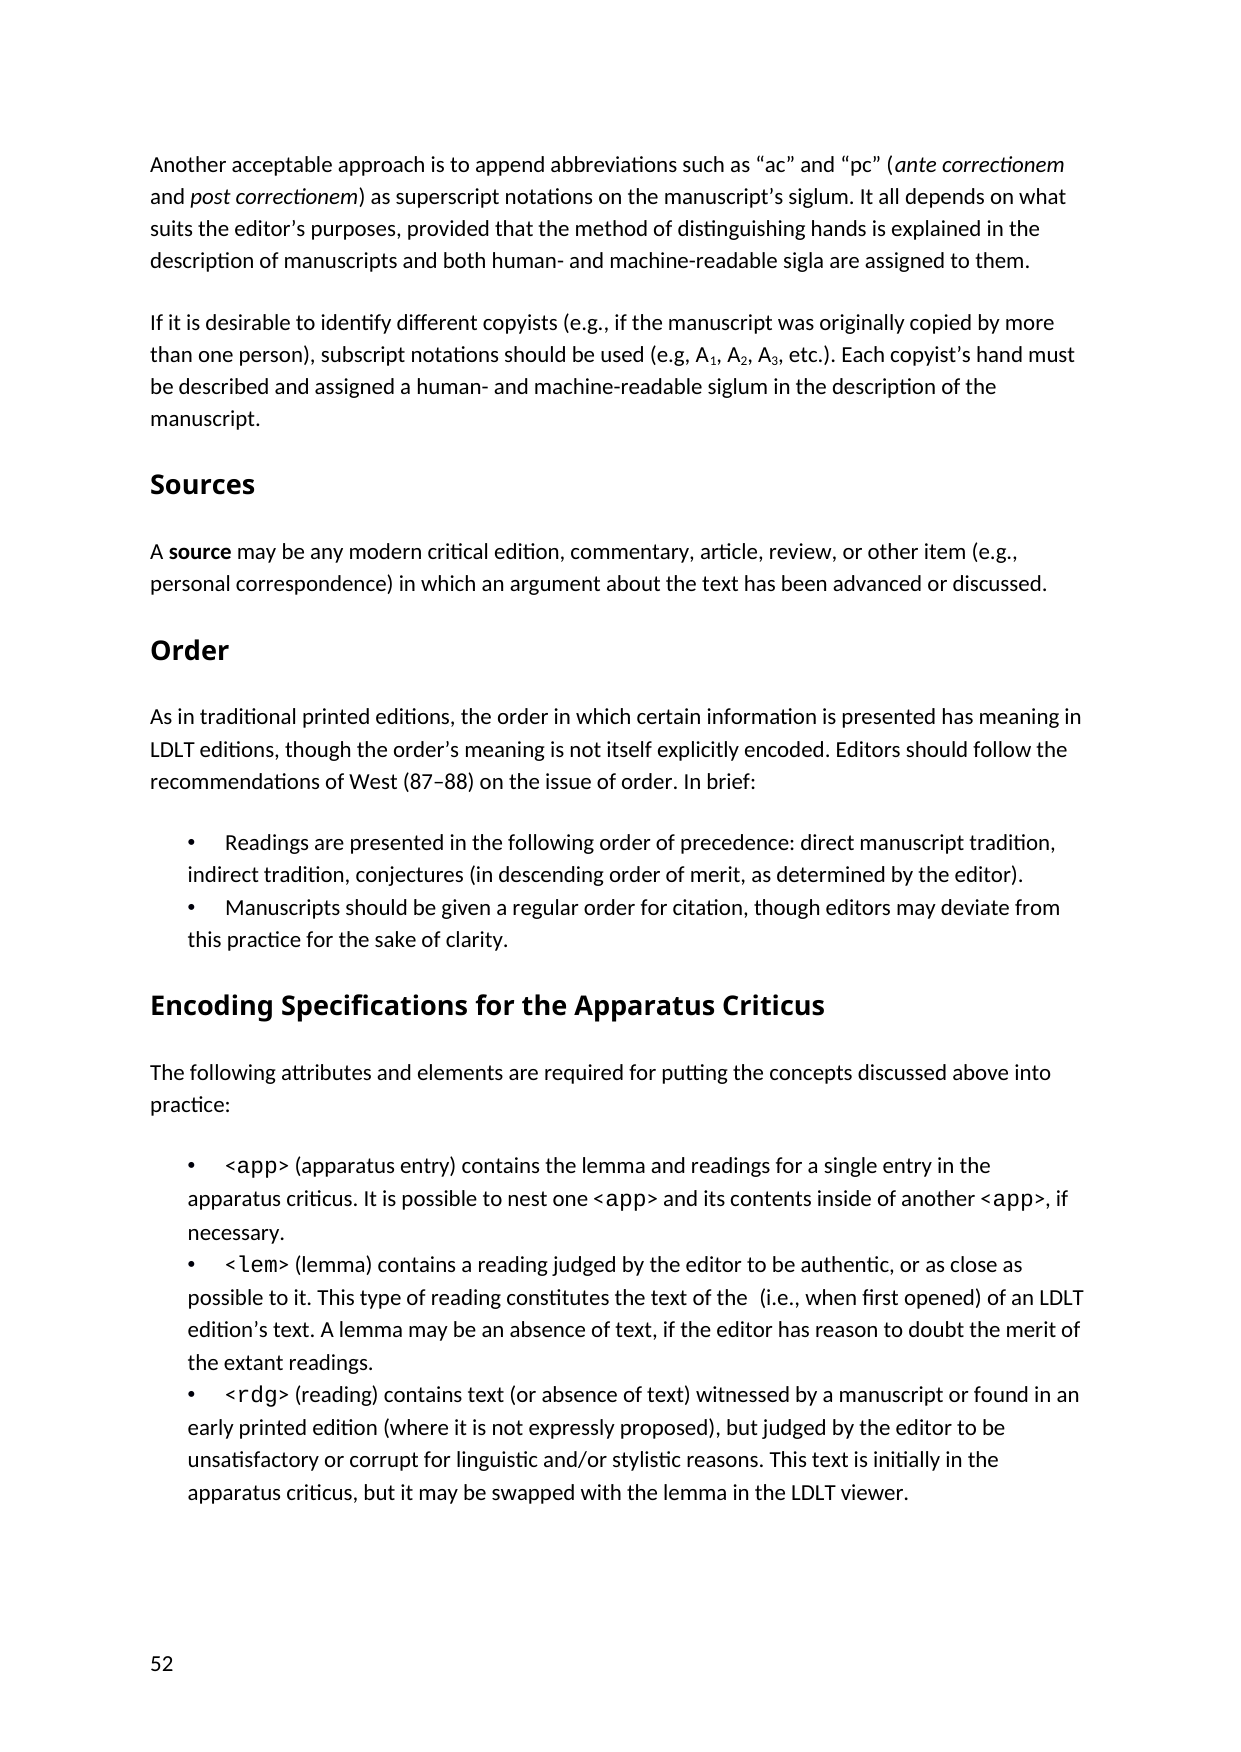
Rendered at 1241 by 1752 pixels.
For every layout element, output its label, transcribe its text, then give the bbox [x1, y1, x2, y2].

subtitle Order [150, 631, 1090, 668]
list Readings are presented in the following order of precedence: direct manuscript tradition, indirect tradition, conjectures (in descending order of merit, as determined by the editor). [187, 828, 1090, 888]
text The following attributes and elements are required for putting the concepts discussed above into practice: [150, 1058, 1090, 1118]
text As in traditional printed editions, the order in which certain information is presented has meaning in LDLT editions, though the order’s meaning is not itself explicitly encoded. Editors should follow the recommendations of West (87–88) on the issue of order. In brief: [150, 702, 1090, 795]
subtitle Sources [150, 466, 1090, 503]
text If it is desirable to identify different copyists (e.g., if the manuscript was originally copied by more than one person), subscript notations should be used (e.g, A1, A2, A3, etc.). Each copyist’s hand must be described and assigned a human- and machine-readable siglum in the description of the manuscript. [150, 308, 1090, 432]
list <lem> (lemma) contains a reading judged by the editor to be authentic, or as close as possible to it. This type of reading constitutes the text of the (i.e., when first opened) of an LDLT edition’s text. A lemma may be an absence of text, if the editor has reason to doubt the merit of the extant readings. [187, 1250, 1090, 1376]
text Another acceptable approach is to append abbreviations such as “ac” and “pc” (ante correctionem and post correctionem) as superscript notations on the manuscript’s siglum. It all depends on what suits the editor’s purposes, provided that the method of distinguishing hands is explained in the description of manuscripts and both human- and machine-readable sigla are assigned to them. [150, 150, 1090, 274]
list <app> (apparatus entry) contains the lemma and readings for a single entry in the apparatus criticus. It is possible to nest one <app> and its contents inside of another <app>, if necessary. [187, 1151, 1090, 1246]
list <rdg> (reading) contains text (or absence of text) witnessed by a manuscript or found in an early printed edition (where it is not expressly proposed), but judged by the editor to be unsatisfactory or corrupt for linguistic and/or stylistic reasons. This text is initially in the apparatus criticus, but it may be swapped with the lemma in the LDLT viewer. [187, 1380, 1090, 1506]
subtitle Encoding Specifications for the Apparatus Criticus [150, 986, 1090, 1023]
list Manuscripts should be given a regular order for citation, though editors may deviate from this practice for the sake of clarity. [187, 893, 1090, 953]
text A source may be any modern critical edition, commentary, article, review, or other item (e.g., personal correspondence) in which an argument about the text has been advanced or discussed. [150, 537, 1090, 598]
